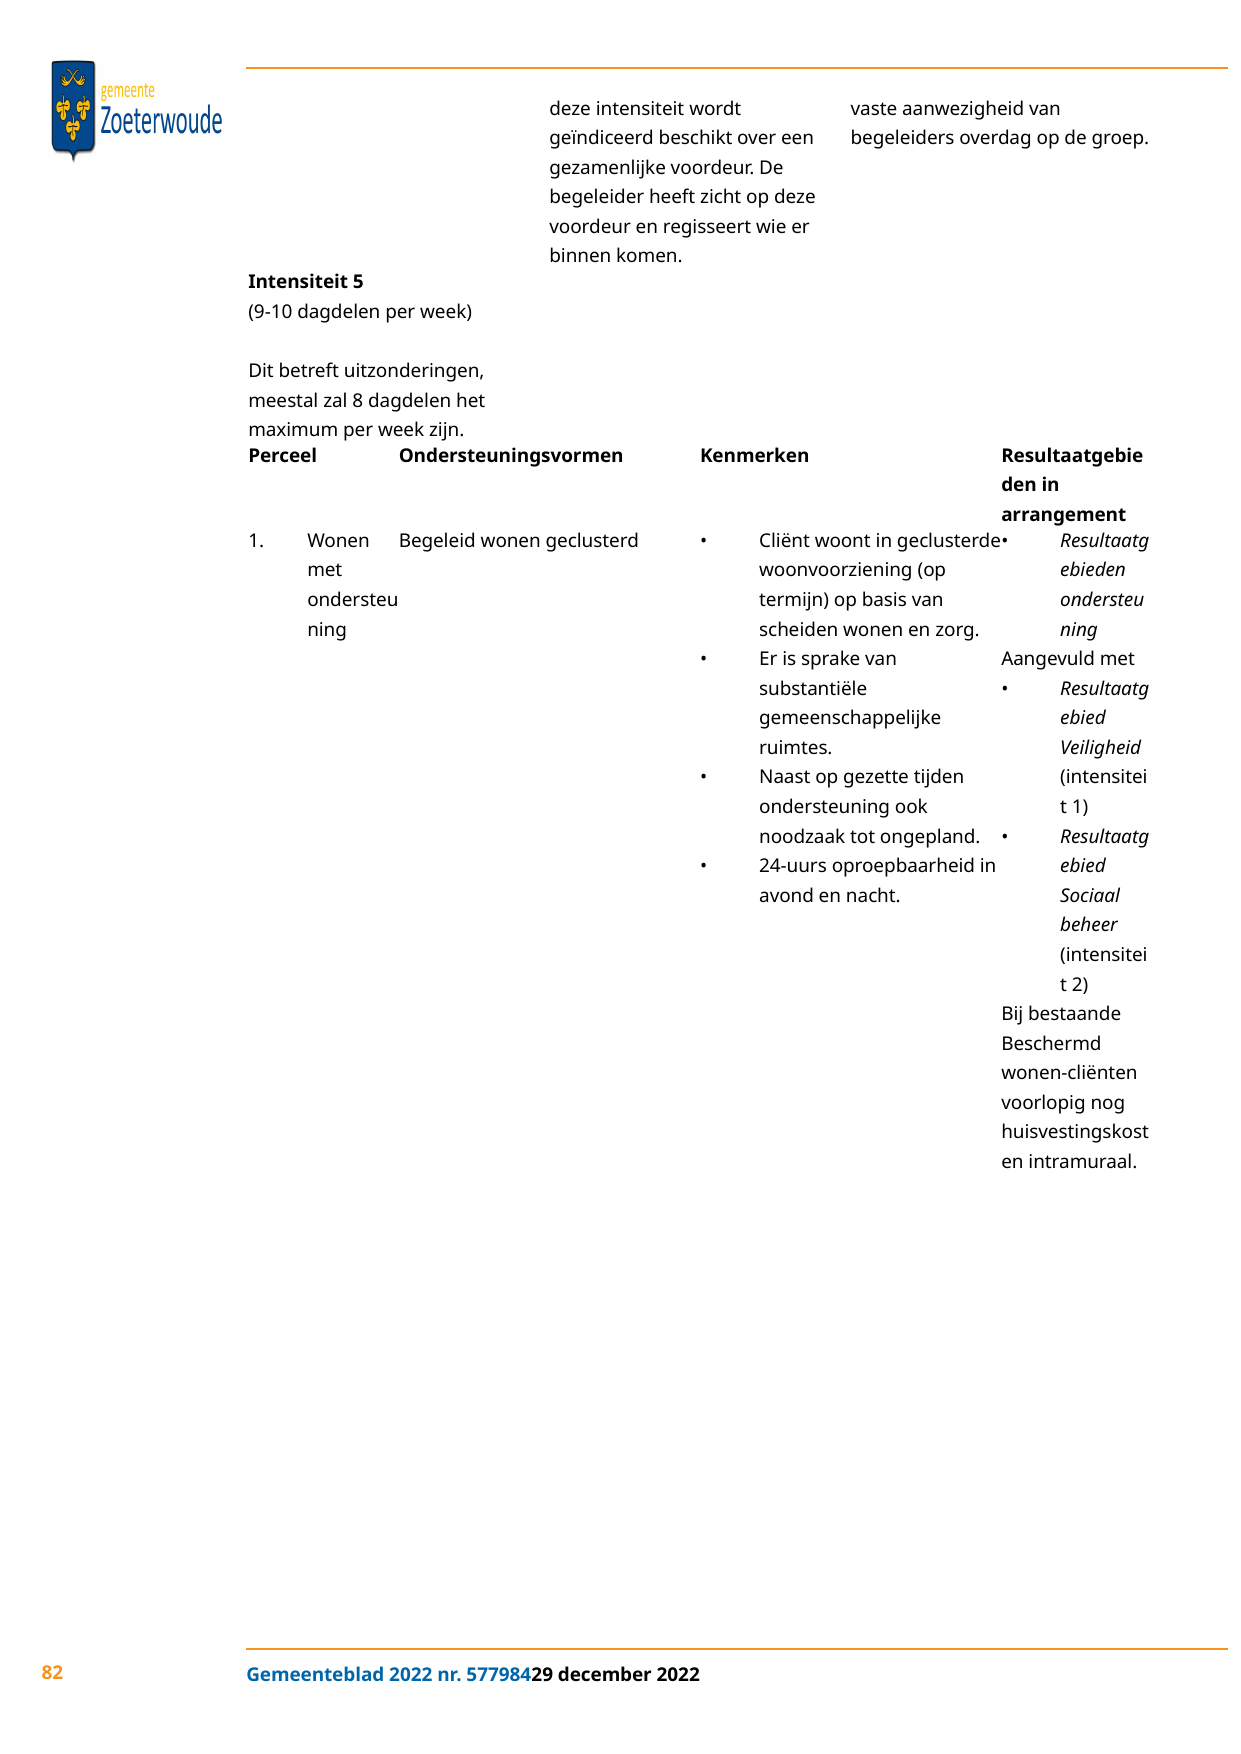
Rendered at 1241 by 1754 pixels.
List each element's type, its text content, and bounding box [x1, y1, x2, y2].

table_cell Resultaatgebieden ondersteuning Aangevuld met Resultaatgebied Veiligheid (intensiteit 1) Resultaatgebied Sociaal beheer (intensiteit 2) Bij bestaande Beschermd wonen-cliënten voorlopig nog huisvestingskosten intramuraal. [1001, 527, 1152, 1174]
table_cell [248, 95, 549, 268]
table_cell Intensiteit 5 (9-10 dagdelen per week) Dit betreft uitzonderingen, meestal zal 8 dagdelen het maximum per week zijn. [248, 269, 549, 442]
table_cell Ondersteuningsvormen [399, 442, 700, 527]
table_cell [549, 269, 850, 442]
table_cell Begeleid wonen geclusterd [399, 527, 700, 1174]
table_cell Kenmerken [700, 442, 1001, 527]
table_cell [850, 269, 1152, 442]
table_cell Cliënt woont in geclusterde woonvoorziening (op termijn) op basis van scheiden wonen en zorg. Er is sprake van substantiële gemeenschappelijke ruimtes. Naast op gezette tijden ondersteuning ook noodzaak tot ongepland. 24-uurs oproepbaarheid in avond en nacht. [700, 527, 1001, 1174]
table_cell vaste aanwezigheid van begeleiders overdag op de groep. [850, 95, 1152, 268]
table_cell Perceel [248, 442, 398, 527]
table_cell Wonen met ondersteuning [248, 527, 398, 1174]
picture [41, 47, 231, 172]
table_cell Resultaatgebieden in arrangement [1001, 442, 1152, 527]
table_cell deze intensiteit wordt geïndiceerd beschikt over een gezamenlijke voordeur. De begeleider heeft zicht op deze voordeur en regisseert wie er binnen komen. [549, 95, 850, 268]
